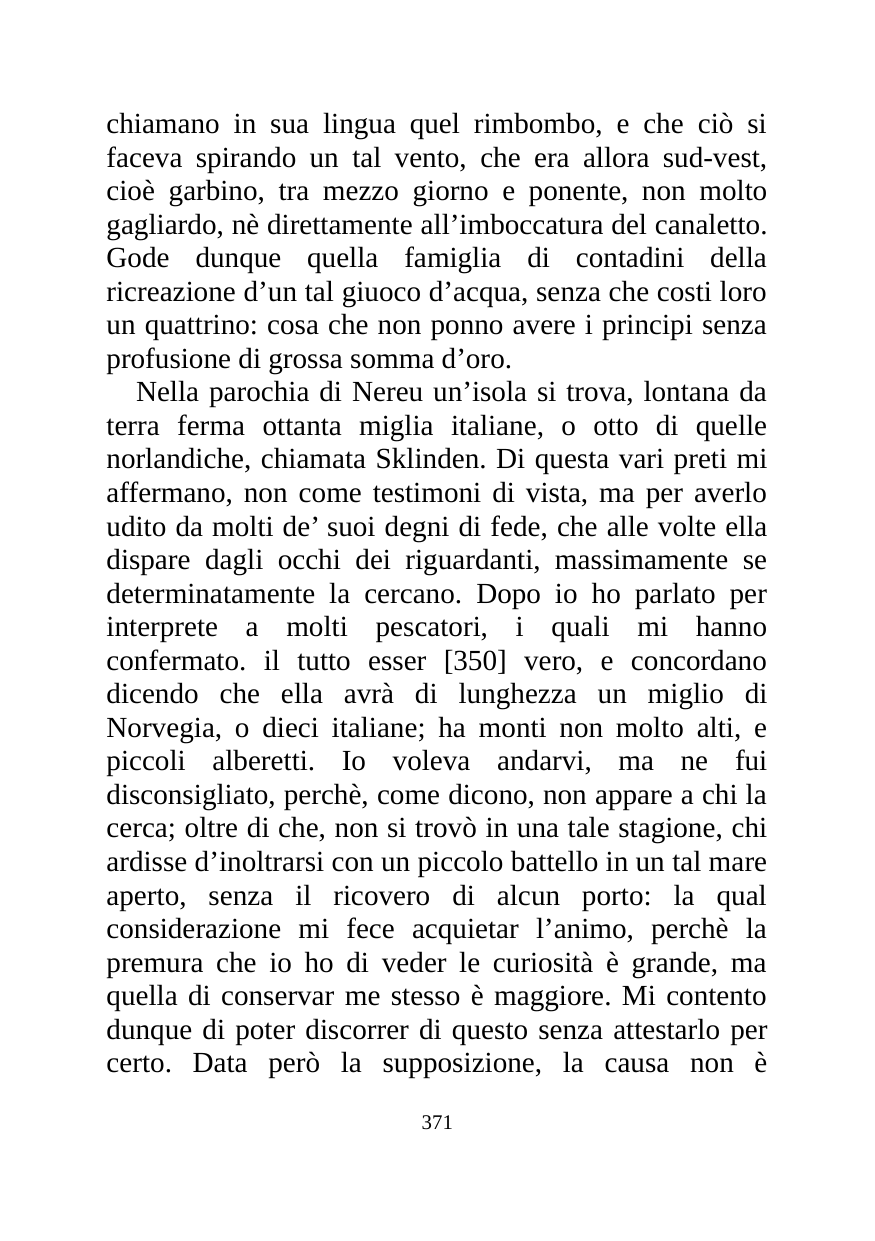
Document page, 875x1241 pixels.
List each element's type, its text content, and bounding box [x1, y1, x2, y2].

text chiamano in sua lingua quel rimbombo, e che ciò si faceva spirando un tal vento, che era allora sud-vest, cioè garbino, tra mezzo giorno e ponente, non molto gagliardo, nè direttamente all’imboccatura del canaletto. Gode dunque quella famiglia di contadini della ricreazione d’un tal giuoco d’acqua, senza che costi loro un quattrino: cosa che non ponno avere i principi senza profusione di grossa somma d’oro. [106, 106, 768, 374]
text Nella parochia di Nereu un’isola si trova, lontana da terra ferma ottanta miglia italiane, o otto di quelle norlandiche, chiamata Sklinden. Di questa vari preti mi affermano, non come testimoni di vista, ma per averlo udito da molti de’ suoi degni di fede, che alle volte ella dispare dagli occhi dei riguardanti, massimamente se determinatamente la cercano. Dopo io ho parlato per interprete a molti pescatori, i quali mi hanno confermato. il tutto esser [350] vero, e concordano dicendo che ella avrà di lunghezza un miglio di Norvegia, o dieci italiane; ha monti non molto alti, e piccoli alberetti. Io voleva andarvi, ma ne fui disconsigliato, perchè, come dicono, non appare a chi la cerca; oltre di che, non si trovò in una tale stagione, chi ardisse d’inoltrarsi con un piccolo battello in un tal mare aperto, senza il ricovero di alcun porto: la qual considerazione mi fece acquietar l’animo, perchè la premura che io ho di veder le curiosità è grande, ma quella di conservar me stesso è maggiore. Mi contento dunque di poter discorrer di questo senza attestarlo per certo. Data però la supposizione, la causa non è [106, 374, 768, 1079]
